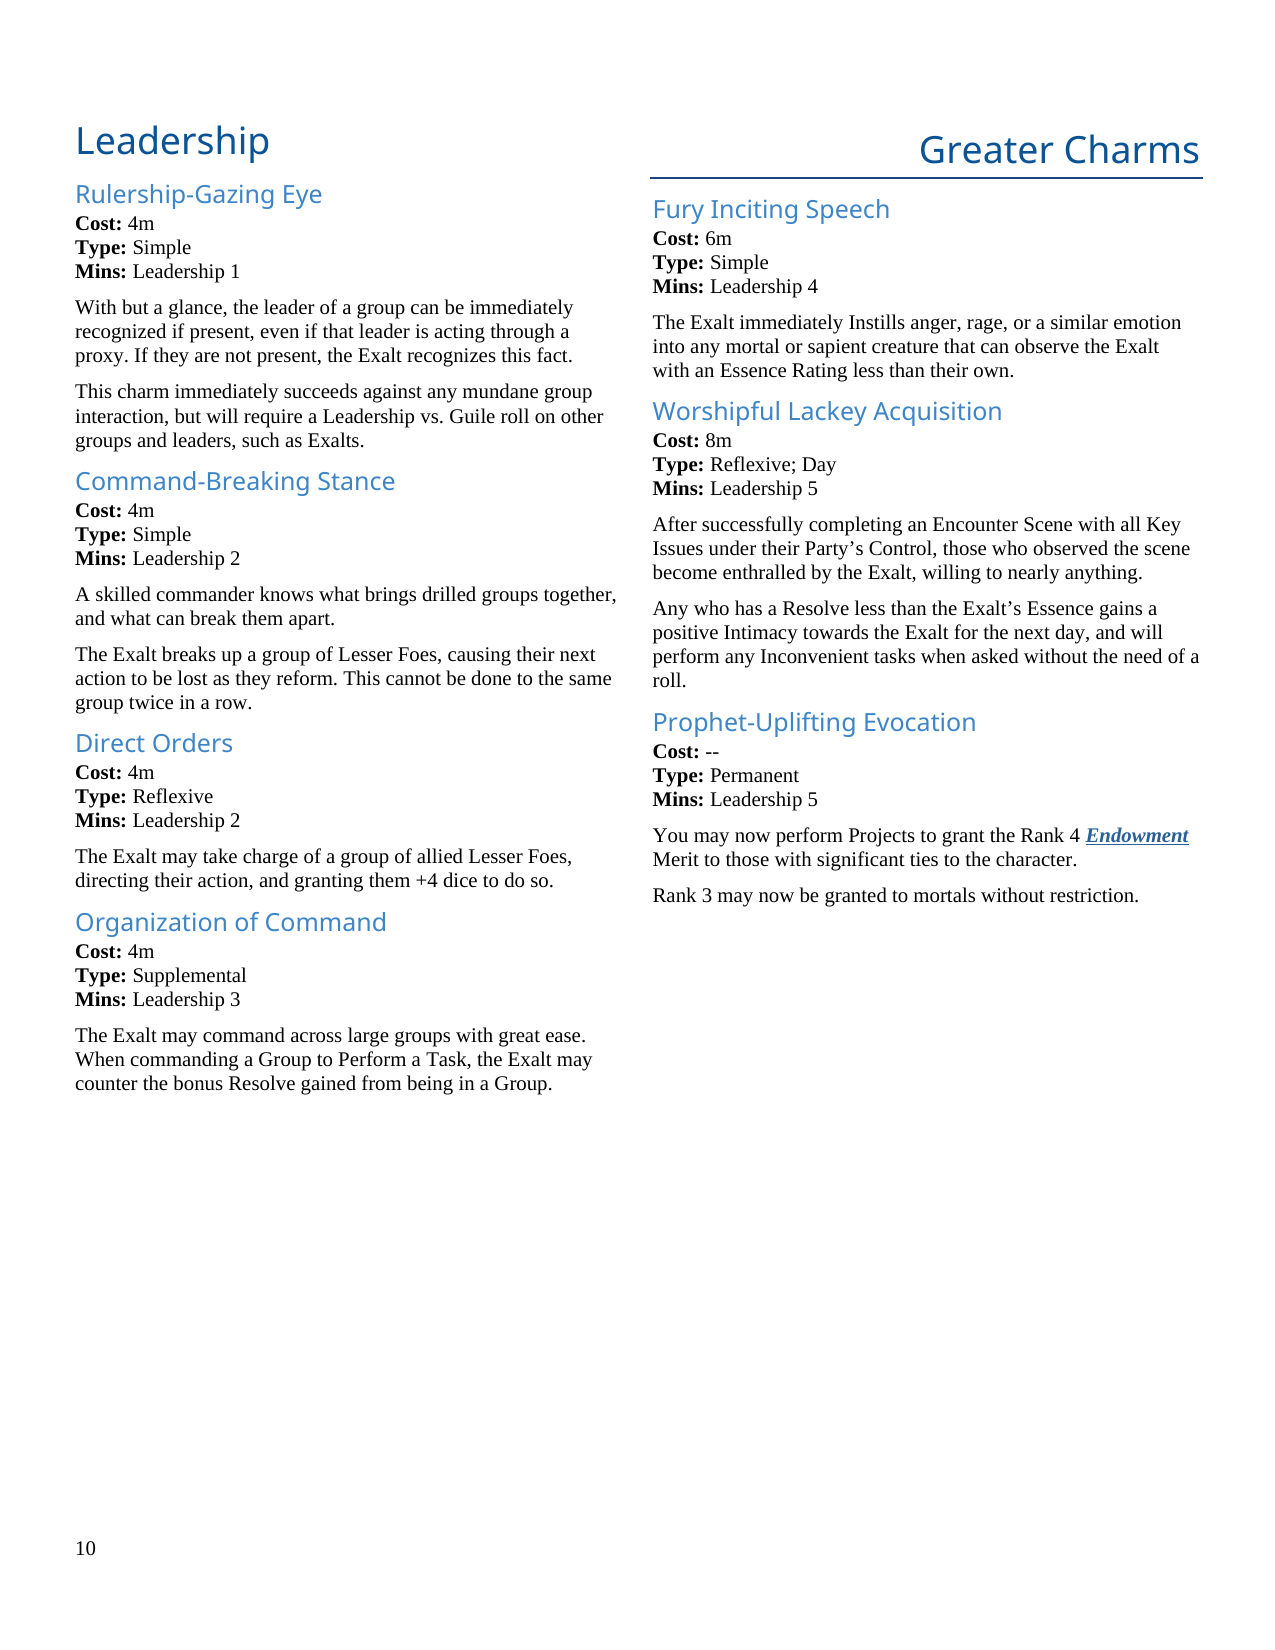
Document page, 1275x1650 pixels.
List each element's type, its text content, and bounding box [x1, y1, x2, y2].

text A skilled commander knows what brings drilled groups together, and what can break them apart. [75, 582, 622, 630]
text This charm immediately succeeds against any mundane group interaction, but will require a Leadership vs. Guile roll on other groups and leaders, such as Exalts. [75, 379, 622, 452]
text The Exalt may take charge of a group of allied Lesser Foes, directing their action, and granting them +4 dice to do so. [75, 844, 622, 892]
subtitle Worshipful Lackey Acquisition [652, 394, 1200, 428]
subtitle Prophet-Uplifting Evocation [652, 704, 1200, 738]
text Cost: 4m Type: Simple Mins: Leadership 2 [75, 498, 622, 570]
text Rank 3 may now be granted to mortals without restriction. [652, 883, 1200, 907]
subtitle Command-Breaking Stance [75, 464, 622, 498]
text With but a glance, the leader of a group can be immediately recognized if present, even if that leader is acting through a proxy. If they are not present, the Exalt recognizes this fact. [75, 295, 622, 367]
text Cost: 4m Type: Reflexive Mins: Leadership 2 [75, 760, 622, 832]
text The Exalt breaks up a group of Lesser Foes, causing their next action to be lost as they reform. This cannot be done to the same group twice in a row. [75, 642, 622, 714]
text After successfully completing an Encounter Scene with all Key Issues under their Party’s Control, those who observed the scene become enthralled by the Exalt, willing to nearly anything. [652, 512, 1200, 584]
subtitle Organization of Command [75, 904, 622, 938]
subtitle Rulership-Gazing Eye [75, 177, 622, 211]
text The Exalt may command across large groups with great ease. When commanding a Group to Perform a Task, the Exalt may counter the bonus Resolve gained from being in a Group. [75, 1023, 622, 1095]
text Cost: 6m Type: Simple Mins: Leadership 4 [652, 226, 1200, 298]
text Cost: 8m Type: Reflexive; Day Mins: Leadership 5 [652, 428, 1200, 500]
text Any who has a Resolve less than the Exalt’s Essence gains a positive Intimacy towards the Exalt for the next day, and will perform any Inconvenient tasks when asked without the need of a roll. [652, 596, 1200, 692]
subtitle Fury Inciting Speech [652, 191, 1200, 226]
text The Exalt immediately Instills anger, rage, or a similar emotion into any mortal or sapient creature that can observe the Exalt with an Essence Rating less than their own. [652, 310, 1200, 382]
subtitle Greater Charms [649, 120, 1203, 179]
subtitle Leadership [75, 114, 622, 165]
text You may now perform Projects to grant the Rank 4 Endowment Merit to those with significant ties to the character. [652, 823, 1200, 871]
text Cost: 4m Type: Supplemental Mins: Leadership 3 [75, 938, 622, 1011]
subtitle Direct Orders [75, 726, 622, 760]
text Cost: -- Type: Permanent Mins: Leadership 5 [652, 738, 1200, 811]
text Cost: 4m Type: Simple Mins: Leadership 1 [75, 211, 622, 283]
